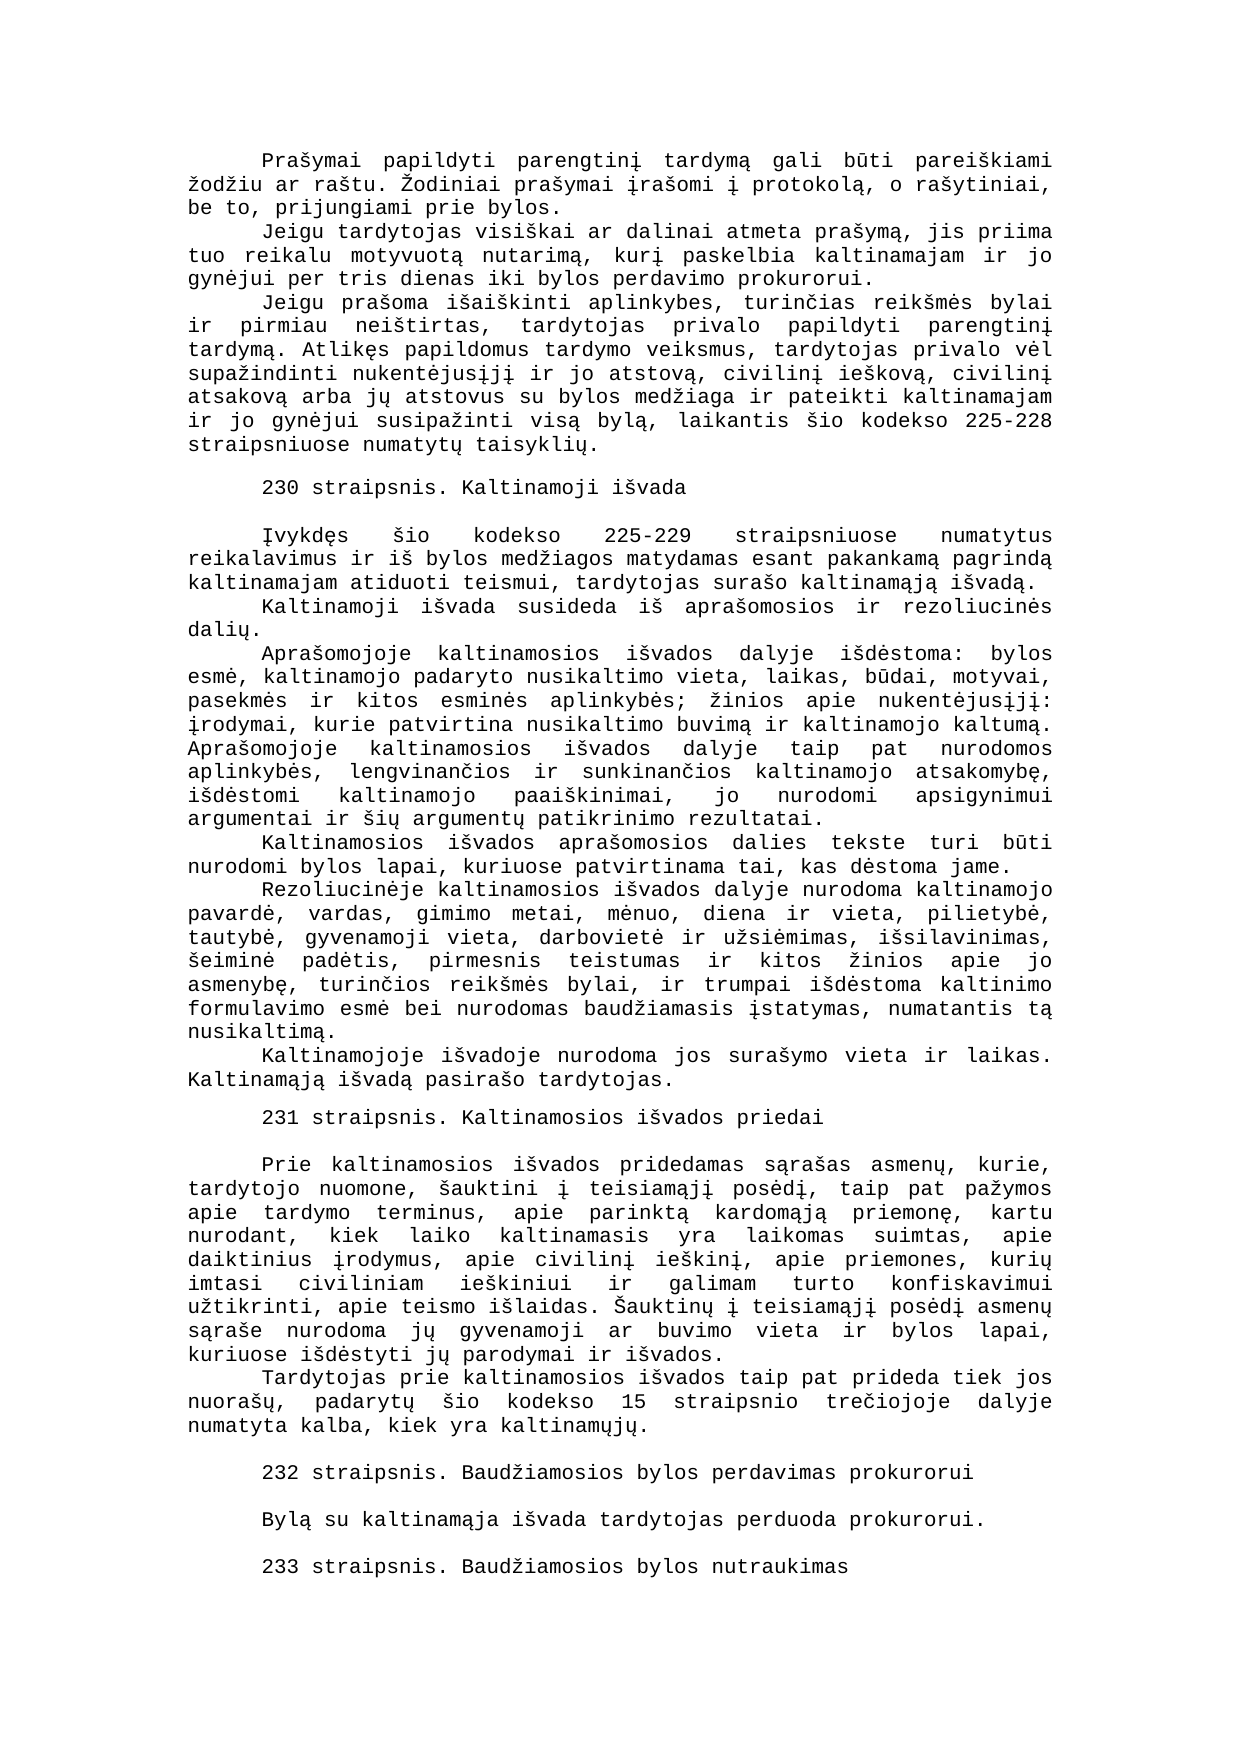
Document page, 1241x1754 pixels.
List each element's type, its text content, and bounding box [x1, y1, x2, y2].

text 233 straipsnis. Baudžiamosios bylos nutraukimas [217, 1556, 1053, 1580]
text Rezoliucinėje kaltinamosios išvados dalyje nurodoma kaltinamojo pavardė, vardas, gimimo metai, mėnuo, diena ir vieta, pilietybė, tautybė, gyvenamoji vieta, darbovietė ir užsiėmimas, išsilavinimas, šeiminė padėtis, pirmesnis teistumas ir kitos žinios apie jo asmenybę, turinčios reikšmės bylai, ir trumpai išdėstoma kaltinimo formulavimo esmė bei nurodomas baudžiamasis įstatymas, numatantis tą nusikaltimą. [187, 879, 1053, 1045]
text Įvykdęs šio kodekso 225-229 straipsniuose numatytus reikalavimus ir iš bylos medžiagos matydamas esant pakankamą pagrindą kaltinamajam atiduoti teismui, tardytojas surašo kaltinamąją išvadą. [187, 525, 1053, 596]
text Kaltinamosios išvados aprašomosios dalies tekste turi būti nurodomi bylos lapai, kuriuose patvirtinama tai, kas dėstoma jame. [187, 832, 1053, 879]
text Prie kaltinamosios išvados pridedamas sąrašas asmenų, kurie, tardytojo nuomone, šauktini į teisiamąjį posėdį, taip pat pažymos apie tardymo terminus, apie parinktą kardomąją priemonę, kartu nurodant, kiek laiko kaltinamasis yra laikomas suimtas, apie daiktinius įrodymus, apie civilinį ieškinį, apie priemones, kurių imtasi civiliniam ieškiniui ir galimam turto konfiskavimui užtikrinti, apie teismo išlaidas. Šauktinų į teisiamąjį posėdį asmenų sąraše nurodoma jų gyvenamoji ar buvimo vieta ir bylos lapai, kuriuose išdėstyti jų parodymai ir išvados. [187, 1154, 1053, 1367]
text Kaltinamojoje išvadoje nurodoma jos surašymo vieta ir laikas. Kaltinamąją išvadą pasirašo tardytojas. [187, 1045, 1053, 1092]
text Aprašomojoje kaltinamosios išvados dalyje išdėstoma: bylos esmė, kaltinamojo padaryto nusikaltimo vieta, laikas, būdai, motyvai, pasekmės ir kitos esminės aplinkybės; žinios apie nukentėjusįjį: įrodymai, kurie patvirtina nusikaltimo buvimą ir kaltinamojo kaltumą. Aprašomojoje kaltinamosios išvados dalyje taip pat nurodomos aplinkybės, lengvinančios ir sunkinančios kaltinamojo atsakomybę, išdėstomi kaltinamojo paaiškinimai, jo nurodomi apsigynimui argumentai ir šių argumentų patikrinimo rezultatai. [187, 643, 1053, 832]
text Bylą su kaltinamąja išvada tardytojas perduoda prokurorui. [187, 1509, 1053, 1533]
text 232 straipsnis. Baudžiamosios bylos perdavimas prokurorui [261, 1462, 1053, 1486]
text Jeigu tardytojas visiškai ar dalinai atmeta prašymą, jis priima tuo reikalu motyvuotą nutarimą, kurį paskelbia kaltinamajam ir jo gynėjui per tris dienas iki bylos perdavimo prokurorui. [187, 221, 1053, 292]
text Tardytojas prie kaltinamosios išvados taip pat prideda tiek jos nuorašų, padarytų šio kodekso 15 straipsnio trečiojoje dalyje numatyta kalba, kiek yra kaltinamųjų. [187, 1367, 1053, 1438]
text 231 straipsnis. Kaltinamosios išvados priedai [187, 1107, 1053, 1131]
text Jeigu prašoma išaiškinti aplinkybes, turinčias reikšmės bylai ir pirmiau neištirtas, tardytojas privalo papildyti parengtinį tardymą. Atlikęs papildomus tardymo veiksmus, tardytojas privalo vėl supažindinti nukentėjusįjį ir jo atstovą, civilinį ieškovą, civilinį atsakovą arba jų atstovus su bylos medžiaga ir pateikti kaltinamajam ir jo gynėjui susipažinti visą bylą, laikantis šio kodekso 225-228 straipsniuose numatytų taisyklių. [187, 292, 1053, 457]
text Prašymai papildyti parengtinį tardymą gali būti pareiškiami žodžiu ar raštu. Žodiniai prašymai įrašomi į protokolą, o rašytiniai, be to, prijungiami prie bylos. [187, 150, 1053, 221]
text Kaltinamoji išvada susideda iš aprašomosios ir rezoliucinės dalių. [187, 596, 1053, 643]
text 230 straipsnis. Kaltinamoji išvada [187, 477, 1053, 501]
